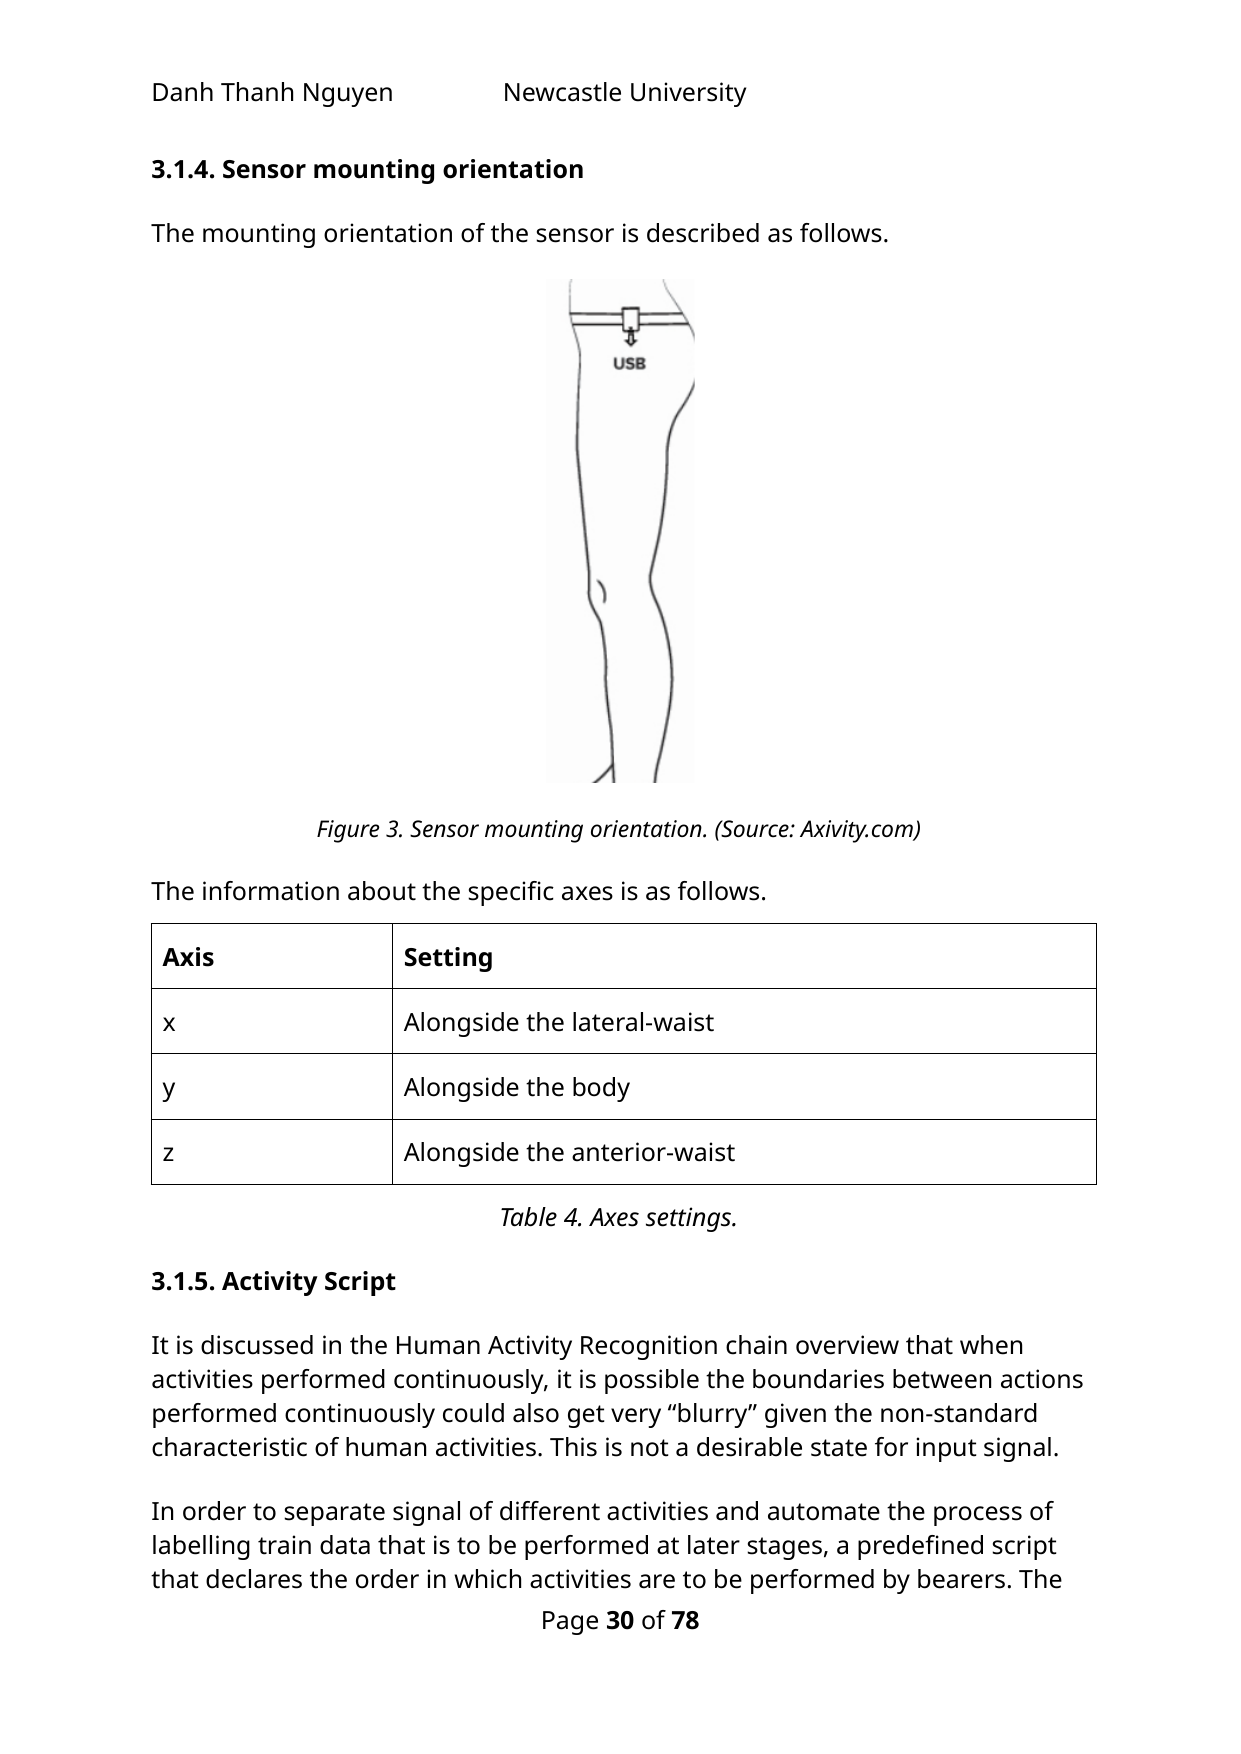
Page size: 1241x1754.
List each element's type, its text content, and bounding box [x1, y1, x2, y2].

text 3.1.4. Sensor mounting orientation [151, 151, 1089, 185]
table_cell Alongside the body [393, 1054, 1096, 1118]
table_cell Alongside the anterior-waist [393, 1120, 1096, 1183]
text The information about the specific axes is as follows. [151, 874, 1089, 908]
text Table 4. Axes settings. [151, 1199, 1089, 1234]
table_header Setting [393, 924, 1096, 988]
table_cell y [152, 1054, 392, 1118]
table_cell x [152, 989, 392, 1053]
text 3.1.5. Activity Script [151, 1264, 1089, 1298]
text In order to separate signal of different activities and automate the process of labelling train data that is to be performed at later stages, a predefined script that declares the order in which activities are to be performed by bearers. The [151, 1494, 1089, 1596]
table_cell Alongside the lateral-waist [393, 989, 1096, 1053]
text The mounting orientation of the sensor is described as follows. [151, 215, 1089, 249]
text It is discussed in the Human Activity Recognition chain overview that when activities performed continuously, it is possible the boundaries between actions performed continuously could also get very “blurry” given the non-standard characteristic of human activities. This is not a desirable state for input signal. [151, 1328, 1089, 1464]
table_header Axis [152, 924, 392, 988]
table_cell z [152, 1120, 392, 1183]
text Figure 3. Sensor mounting orientation. (Source: Axivity.com) [151, 813, 1089, 844]
